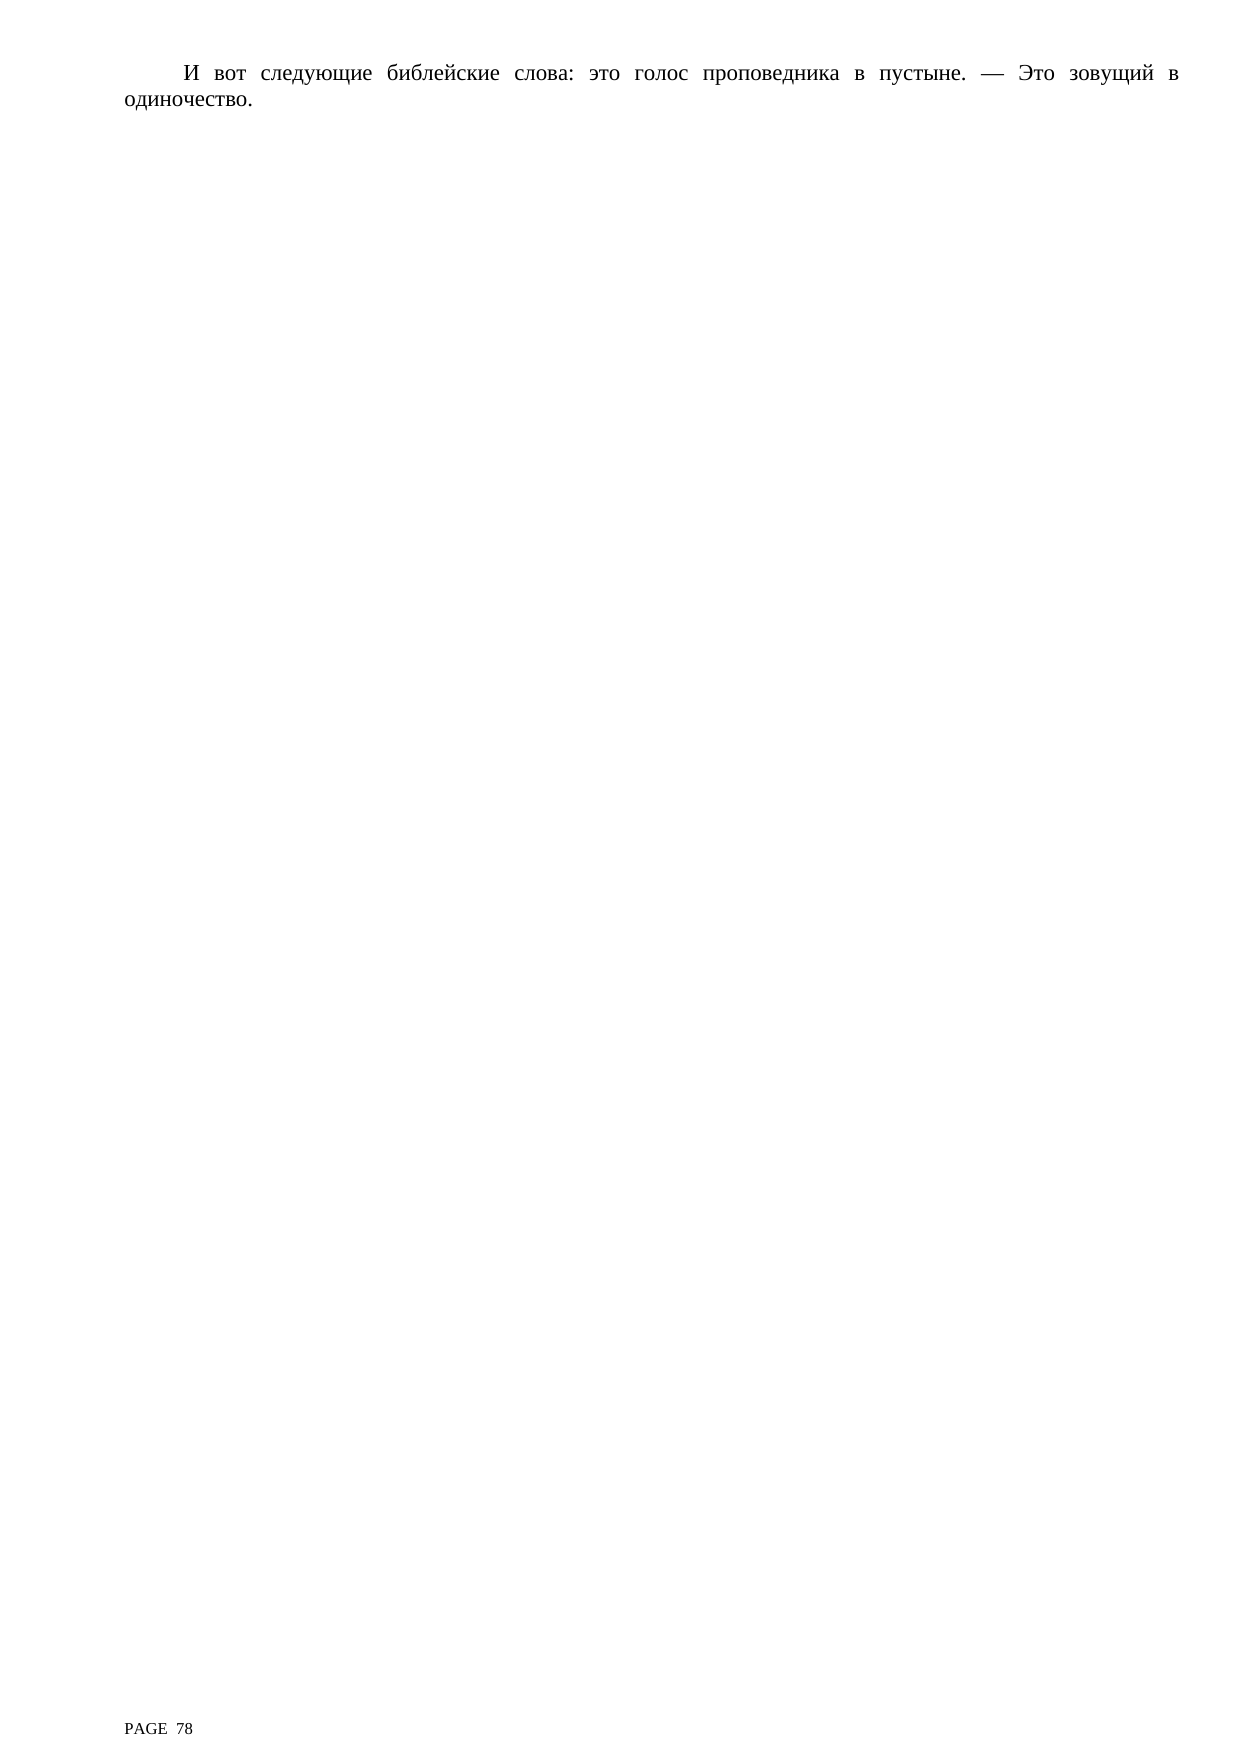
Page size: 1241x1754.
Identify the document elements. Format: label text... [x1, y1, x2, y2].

text И вот следующие библейские слова: это голос проповедника в пустыне. — Это зовущий в одиночество. [124, 59, 1181, 112]
